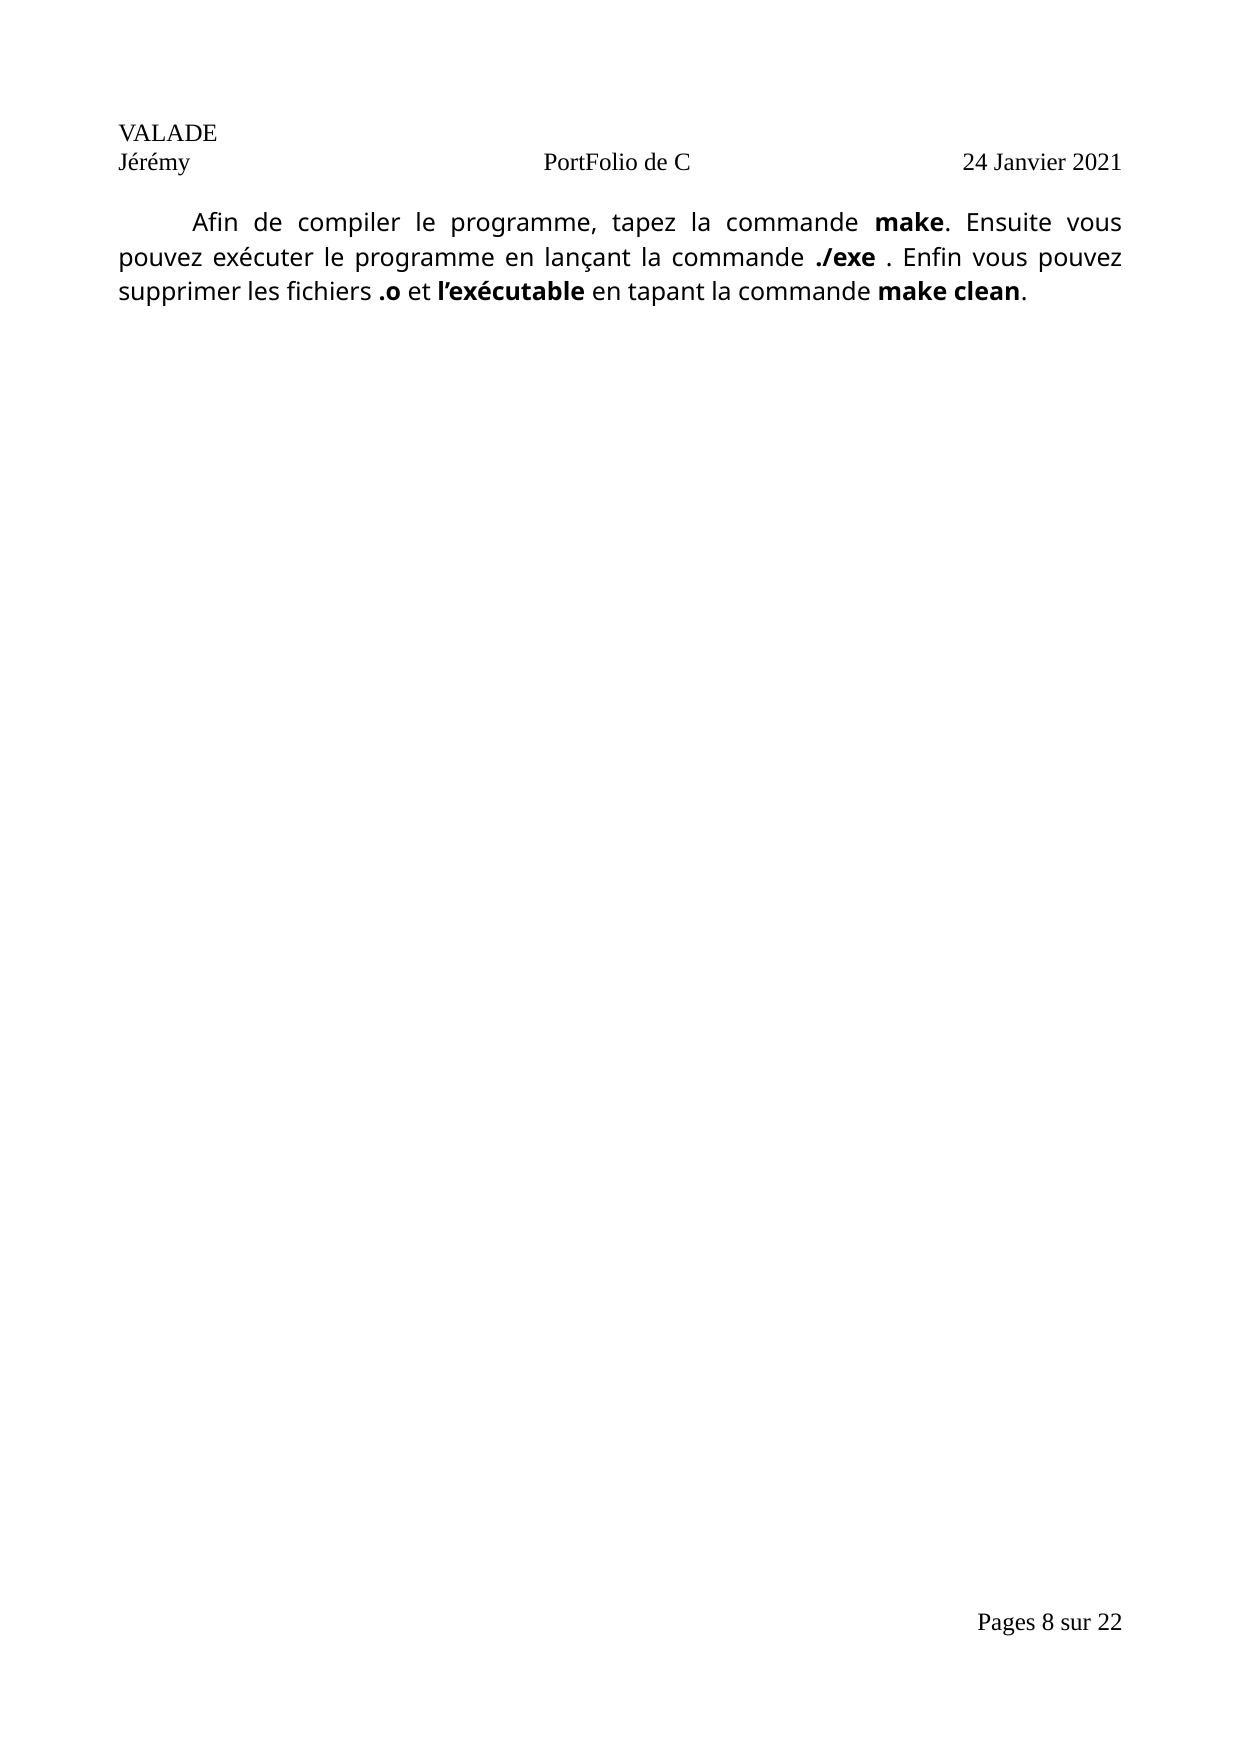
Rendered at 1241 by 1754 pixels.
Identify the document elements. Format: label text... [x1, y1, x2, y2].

text Afin de compiler le programme, tapez la commande make. Ensuite vous pouvez exécuter le programme en lançant la commande ./exe . Enfin vous pouvez supprimer les fichiers .o et l’exécutable en tapant la commande make clean. [118, 205, 1122, 307]
